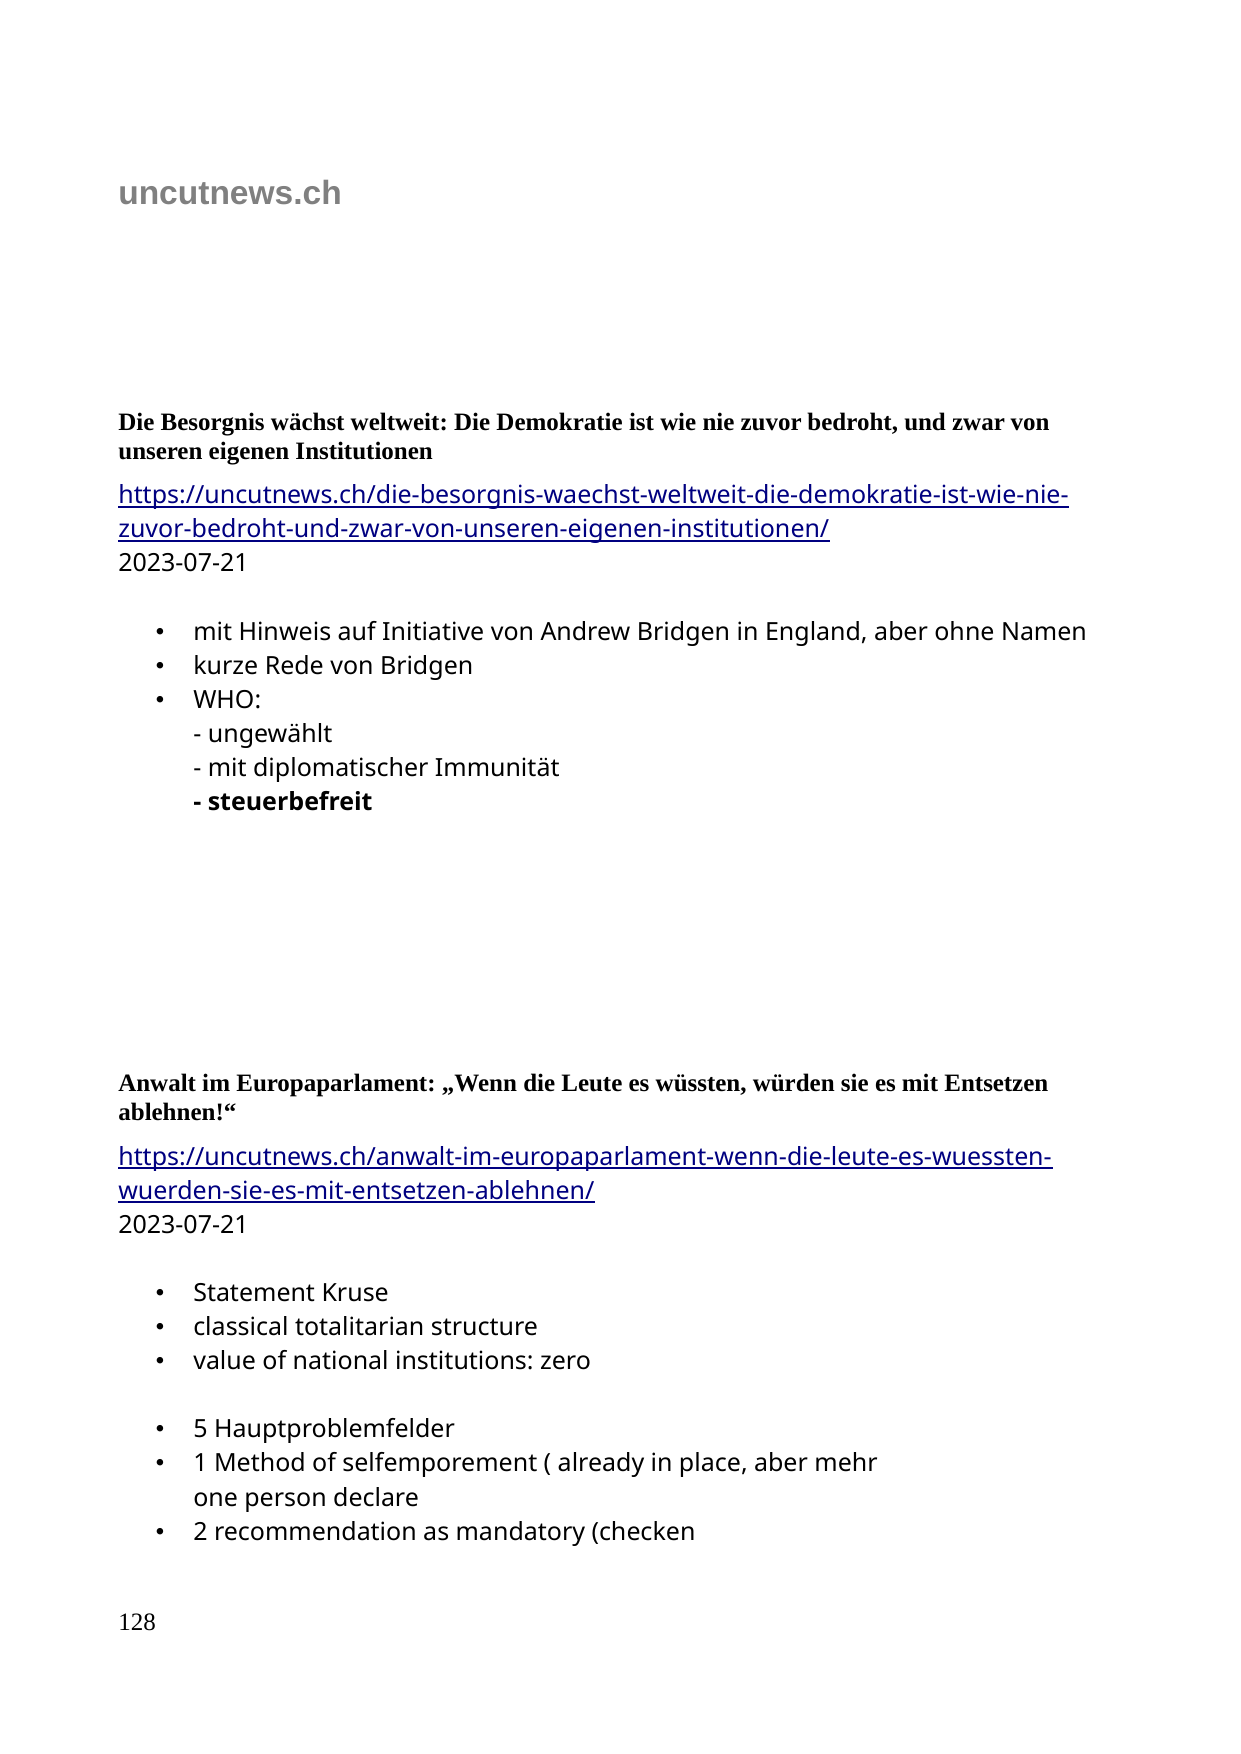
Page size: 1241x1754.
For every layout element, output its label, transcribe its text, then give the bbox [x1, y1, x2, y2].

list 5 Hauptproblemfelder [156, 1411, 1122, 1445]
list 1 Method of selfemporement ( already in place, aber mehr [156, 1445, 1122, 1479]
list WHO: [156, 681, 1122, 715]
subtitle Die Besorgnis wächst weltweit: Die Demokratie ist wie nie zuvor bedroht, und zwar von unseren eigenen Institutionen [118, 407, 1122, 464]
list mit Hinweis auf Initiative von Andrew Bridgen in England, aber ohne Namen [156, 613, 1122, 647]
list Statement Kruse [156, 1275, 1122, 1309]
subtitle Anwalt im Europaparlament: „Wenn die Leute es wüssten, würden sie es mit Entsetzen ablehnen!“ [118, 1068, 1122, 1126]
list - steuerbefreit [156, 783, 1122, 818]
text 2023-07-21 [118, 1207, 1122, 1241]
list value of national institutions: zero [156, 1343, 1122, 1377]
subtitle uncutnews.ch [118, 173, 1122, 212]
list kurze Rede von Bridgen [156, 647, 1122, 681]
text 2023-07-21 [118, 545, 1122, 579]
text https://uncutnews.ch/anwalt-im-europaparlament-wenn-die-leute-es-wuessten-wuerden-sie-es-mit-entsetzen-ablehnen/ [118, 1138, 1122, 1207]
list one person declare [156, 1479, 1122, 1513]
list - mit diplomatischer Immunität [156, 749, 1122, 783]
list classical totalitarian structure [156, 1309, 1122, 1343]
text https://uncutnews.ch/die-besorgnis-waechst-weltweit-die-demokratie-ist-wie-nie-zuvor-bedroht-und-zwar-von-unseren-eigenen-institutionen/ [118, 477, 1122, 545]
list 2 recommendation as mandatory (checken [156, 1513, 1122, 1547]
list - ungewählt [156, 715, 1122, 749]
